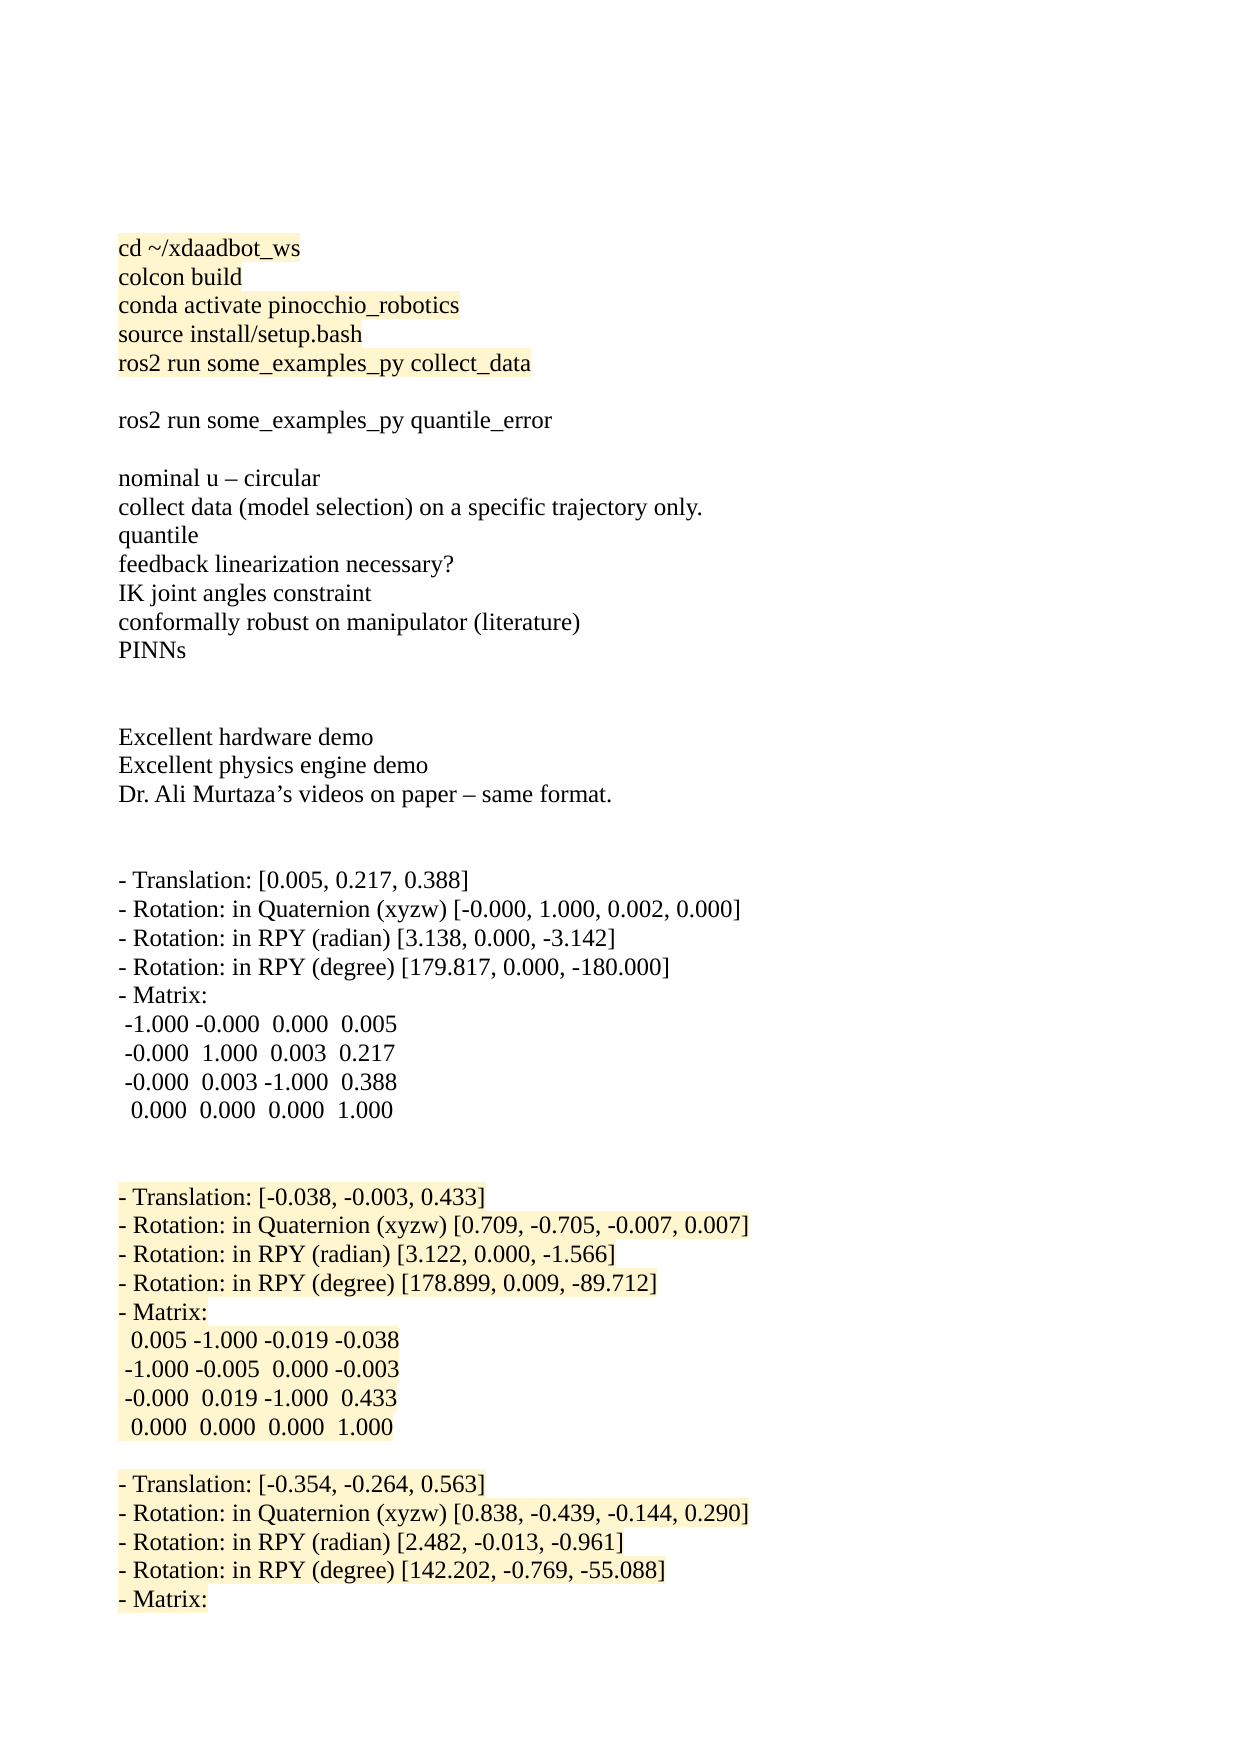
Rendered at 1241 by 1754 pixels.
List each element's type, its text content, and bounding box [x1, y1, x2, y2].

text - Rotation: in RPY (degree) [142.202, -0.769, -55.088] [118, 1556, 1122, 1584]
text colcon build [118, 262, 1122, 291]
text conda activate pinocchio_robotics [118, 291, 1122, 319]
text -1.000 -0.005 0.000 -0.003 [118, 1354, 1122, 1383]
text nominal u – circular [118, 463, 1122, 492]
text Dr. Ali Murtaza’s videos on paper – same format. [118, 779, 1122, 808]
text ros2 run some_examples_py collect_data [118, 348, 1122, 377]
text cd ~/xdaadbot_ws [118, 233, 1122, 262]
text Excellent hardware demo [118, 722, 1122, 751]
text source install/setup.bash [118, 319, 1122, 348]
text - Rotation: in RPY (radian) [3.122, 0.000, -1.566] [118, 1239, 1122, 1268]
text -0.000 0.019 -1.000 0.433 [118, 1383, 1122, 1412]
text conformally robust on manipulator (literature) [118, 607, 1122, 636]
text collect data (model selection) on a specific trajectory only. [118, 492, 1122, 521]
text quantile [118, 521, 1122, 549]
text ros2 run some_examples_py quantile_error [118, 406, 1122, 434]
text - Rotation: in RPY (radian) [2.482, -0.013, -0.961] [118, 1527, 1122, 1556]
text - Matrix: [118, 981, 1122, 1009]
text IK joint angles constraint [118, 578, 1122, 607]
text - Rotation: in Quaternion (xyzw) [-0.000, 1.000, 0.002, 0.000] [118, 894, 1122, 923]
text - Rotation: in Quaternion (xyzw) [0.838, -0.439, -0.144, 0.290] [118, 1498, 1122, 1527]
text PINNs [118, 636, 1122, 664]
text - Translation: [-0.038, -0.003, 0.433] [118, 1182, 1122, 1211]
text -0.000 1.000 0.003 0.217 [118, 1038, 1122, 1067]
text - Matrix: [118, 1584, 1122, 1613]
text - Translation: [-0.354, -0.264, 0.563] [118, 1469, 1122, 1498]
text Excellent physics engine demo [118, 751, 1122, 779]
text 0.005 -1.000 -0.019 -0.038 [118, 1326, 1122, 1354]
text - Rotation: in RPY (degree) [179.817, 0.000, -180.000] [118, 952, 1122, 981]
text -1.000 -0.000 0.000 0.005 [118, 1009, 1122, 1038]
text - Rotation: in RPY (radian) [3.138, 0.000, -3.142] [118, 923, 1122, 952]
text - Matrix: [118, 1297, 1122, 1326]
text 0.000 0.000 0.000 1.000 [118, 1096, 1122, 1124]
text feedback linearization necessary? [118, 549, 1122, 578]
text - Rotation: in RPY (degree) [178.899, 0.009, -89.712] [118, 1268, 1122, 1297]
text 0.000 0.000 0.000 1.000 [118, 1412, 1122, 1441]
text -0.000 0.003 -1.000 0.388 [118, 1067, 1122, 1096]
text - Rotation: in Quaternion (xyzw) [0.709, -0.705, -0.007, 0.007] [118, 1211, 1122, 1239]
text - Translation: [0.005, 0.217, 0.388] [118, 866, 1122, 894]
